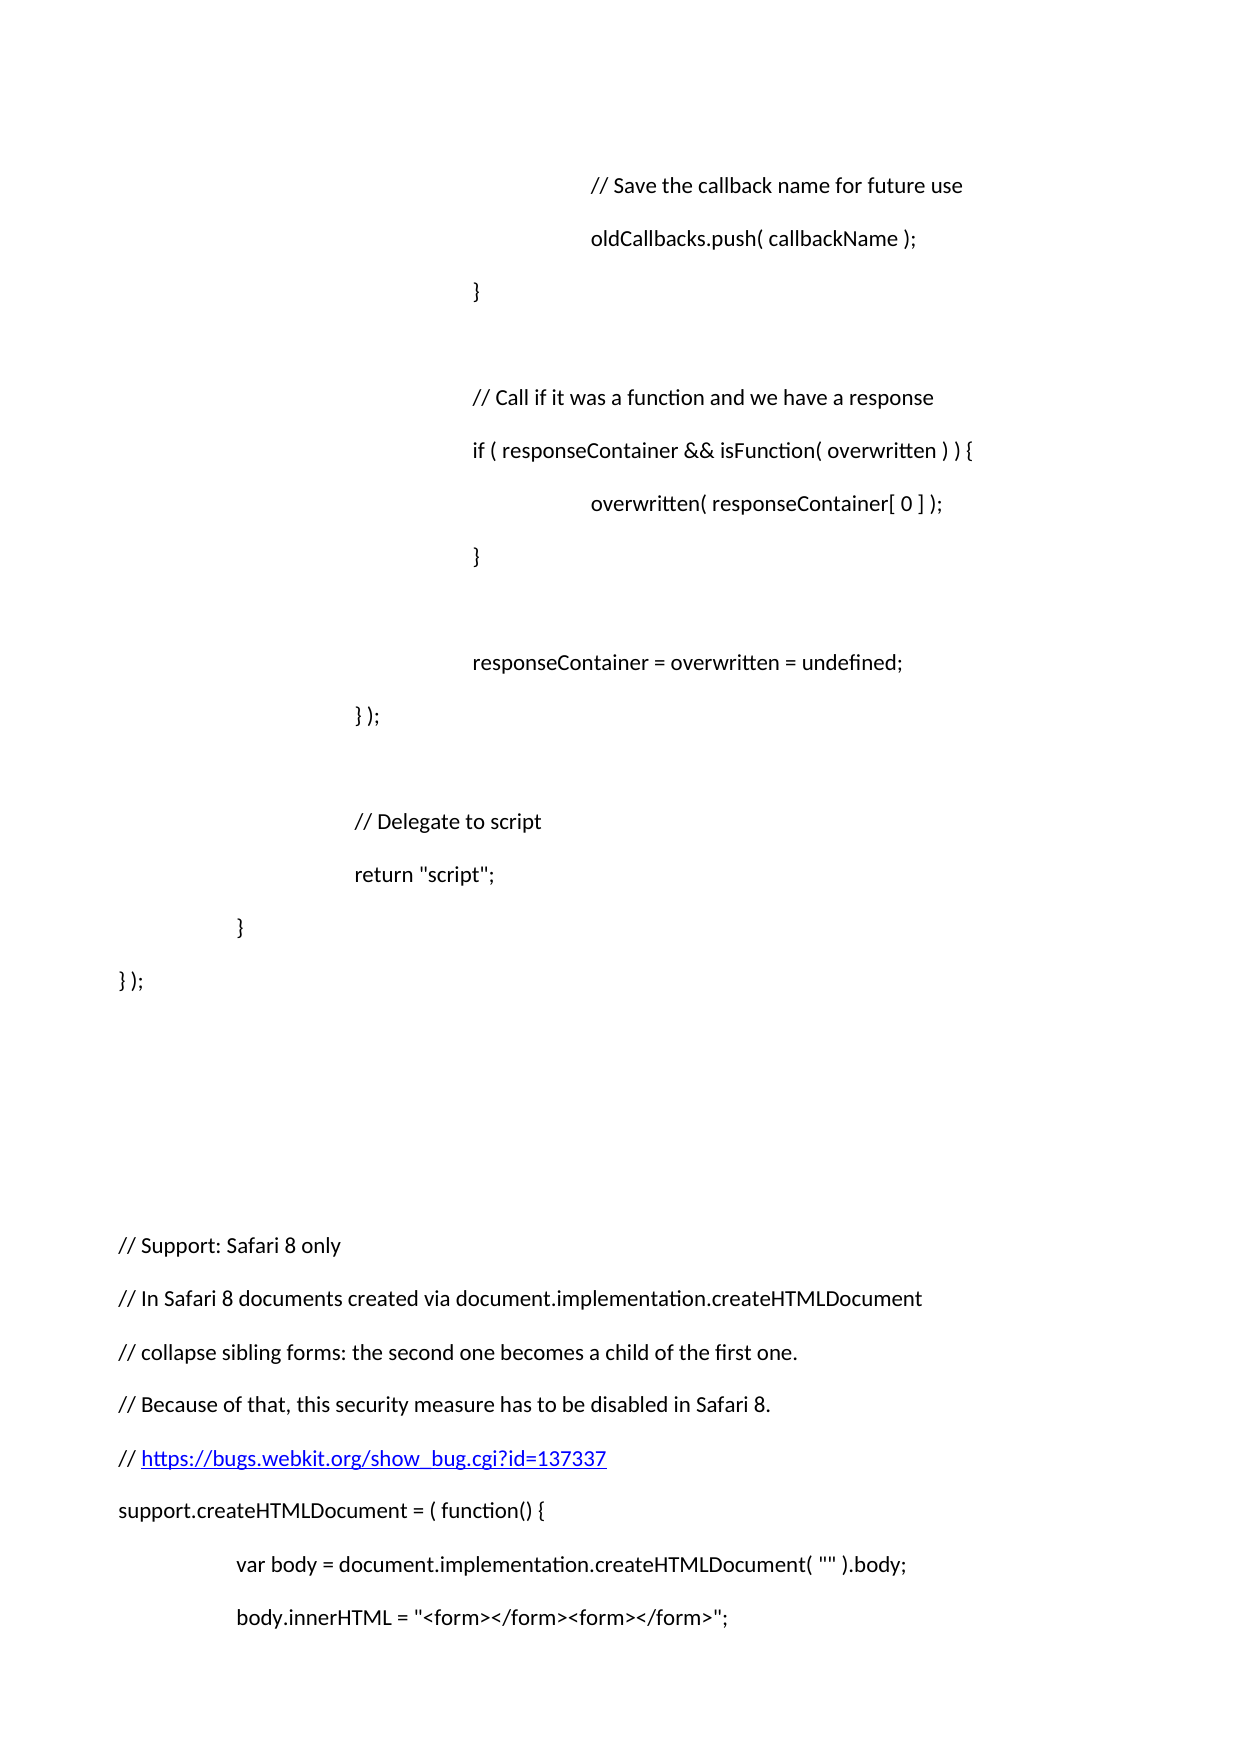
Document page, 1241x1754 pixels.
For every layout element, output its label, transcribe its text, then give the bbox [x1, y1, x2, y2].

text // Because of that, this security measure has to be disabled in Safari 8. [118, 1391, 1122, 1419]
text // collapse sibling forms: the second one becomes a child of the first one. [118, 1338, 1122, 1366]
text return "script"; [118, 860, 1122, 888]
text body.innerHTML = "<form></form><form></form>"; [118, 1603, 1122, 1631]
text responseContainer = overwritten = undefined; [118, 648, 1122, 676]
text // Delegate to script [118, 807, 1122, 835]
text } ); [118, 701, 1122, 729]
text oldCallbacks.push( callbackName ); [118, 224, 1122, 252]
text } [118, 913, 1122, 941]
text var body = document.implementation.createHTMLDocument( "" ).body; [118, 1550, 1122, 1578]
text // Save the callback name for future use [118, 171, 1122, 199]
text // Support: Safari 8 only [118, 1232, 1122, 1259]
text // https://bugs.webkit.org/show_bug.cgi?id=137337 [118, 1444, 1122, 1472]
text } [118, 542, 1122, 570]
text } [118, 277, 1122, 305]
text overwritten( responseContainer[ 0 ] ); [118, 489, 1122, 517]
text if ( responseContainer && isFunction( overwritten ) ) { [118, 436, 1122, 464]
text support.createHTMLDocument = ( function() { [118, 1497, 1122, 1525]
text } ); [118, 966, 1122, 994]
text // In Safari 8 documents created via document.implementation.createHTMLDocument [118, 1284, 1122, 1313]
text // Call if it was a function and we have a response [118, 383, 1122, 411]
